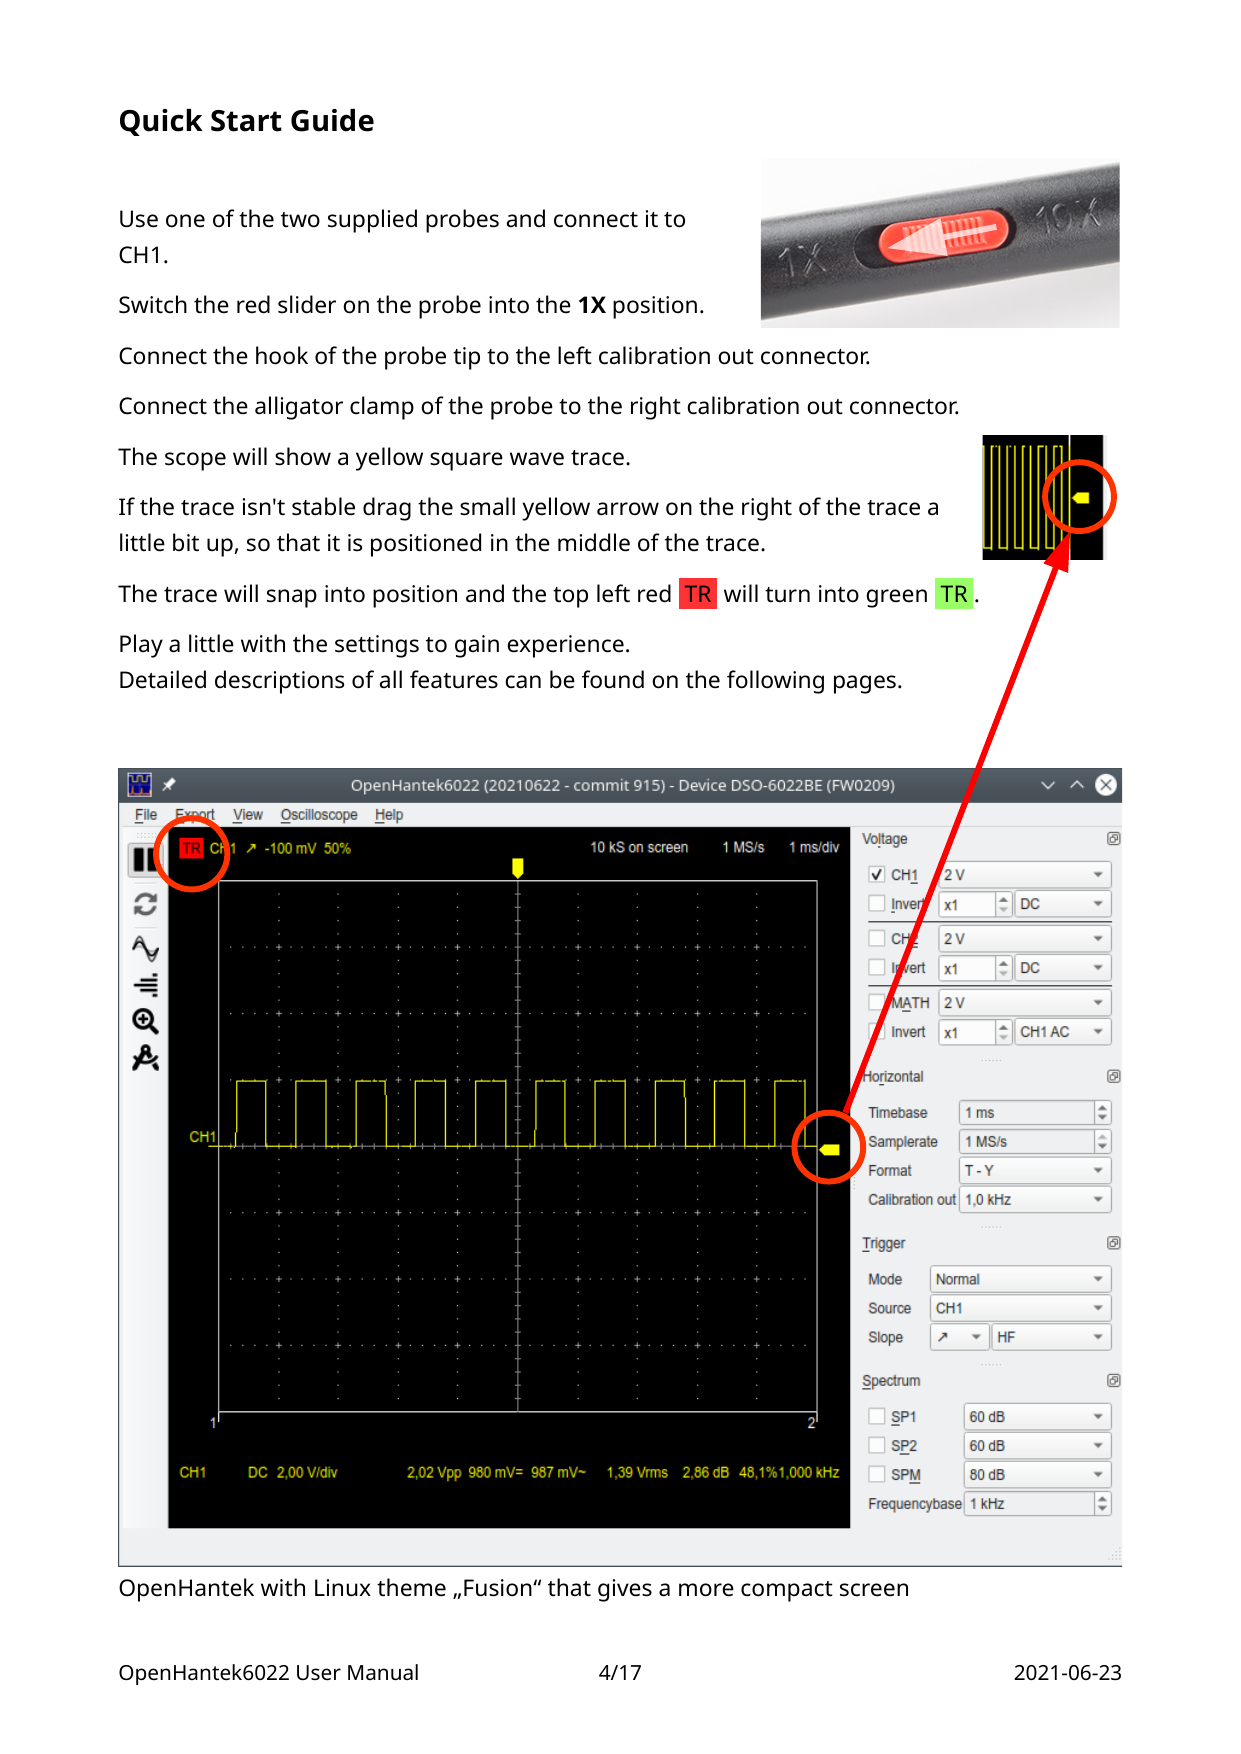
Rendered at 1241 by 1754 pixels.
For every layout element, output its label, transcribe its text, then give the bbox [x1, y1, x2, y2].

subtitle [1044, 578, 1122, 609]
picture [1070, 522, 1108, 541]
subtitle [1069, 491, 1122, 558]
subtitle Connect the alligator clamp of the probe to the right calibration out connector. [118, 390, 1122, 421]
subtitle Play a little with the settings to gain experience. Detailed descriptions of all features can be found on the following pages. [118, 628, 1029, 695]
subtitle Connect the hook of the probe tip to the left calibration out connector. [118, 340, 1122, 371]
subtitle Quick Start Guide [118, 100, 1122, 140]
picture [760, 158, 1120, 328]
picture [118, 768, 1123, 1567]
picture [1049, 466, 1108, 528]
picture [990, 435, 1108, 541]
subtitle [1011, 628, 1122, 695]
subtitle Switch the red slider on the probe into the 1X position. [118, 289, 760, 320]
subtitle The trace will snap into position and the top left red TR will turn into green TR . [118, 578, 1048, 609]
subtitle If the trace isn't stable drag the small yellow arrow on the right of the trace a little bit up, so that it is positioned in the middle of the trace. [118, 491, 1060, 558]
subtitle OpenHantek with Linux theme „Fusion“ that gives a more compact screen [118, 1567, 1122, 1603]
subtitle The scope will show a yellow square wave trace. [118, 441, 990, 472]
picture [798, 1116, 860, 1178]
subtitle Use one of the two supplied probes and connect it to CH1. [118, 203, 760, 270]
